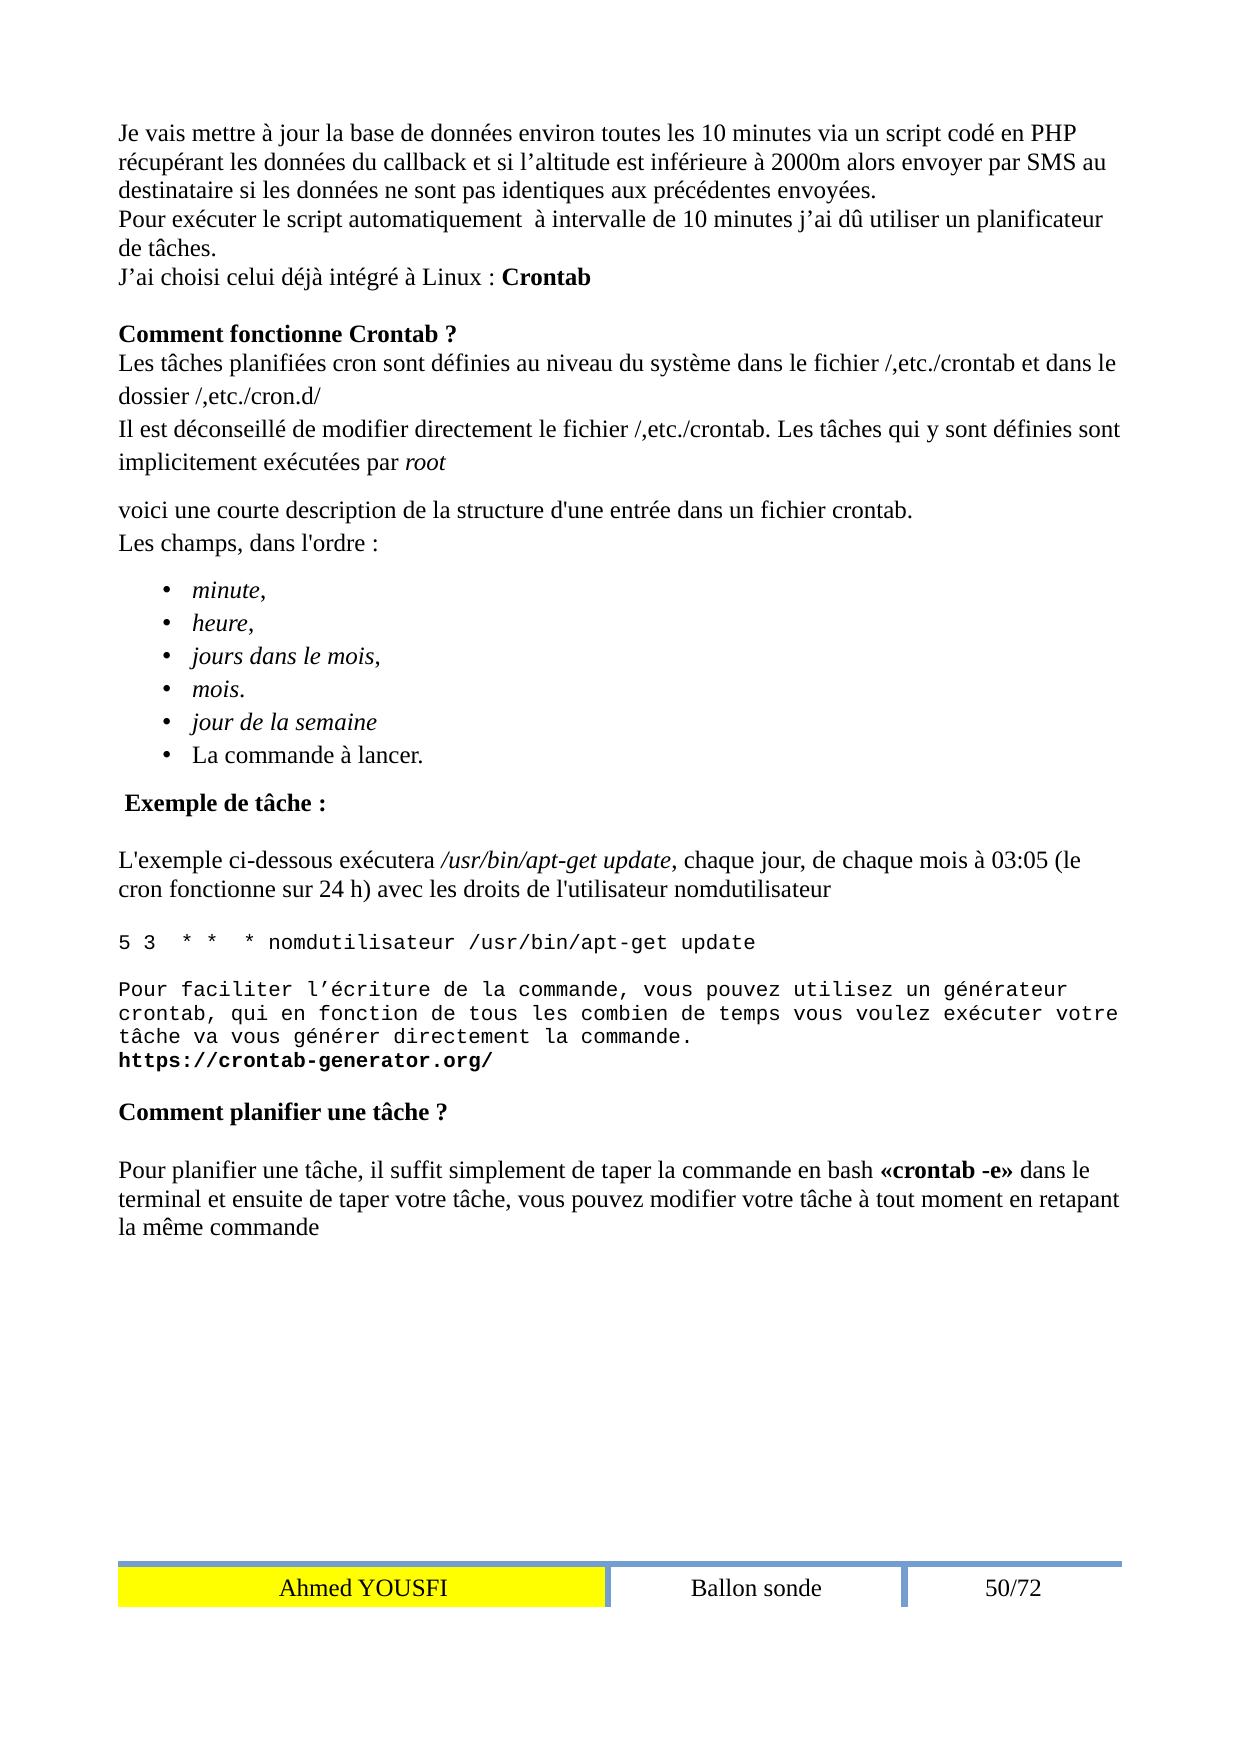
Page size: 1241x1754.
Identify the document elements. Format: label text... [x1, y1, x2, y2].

text voici une courte description de la structure d'une entrée dans un fichier crontab. Les champs, dans l'ordre : [118, 495, 1122, 557]
text https://crontab-generator.org/ [118, 1050, 1122, 1074]
text Exemple de tâche : [118, 788, 1122, 817]
list jours dans le mois, [162, 641, 1122, 670]
text Comment fonctionne Crontab ? [118, 319, 1122, 348]
text Pour planifier une tâche, il suffit simplement de taper la commande en bash «crontab -e» dans le terminal et ensuite de taper votre tâche, vous pouvez modifier votre tâche à tout moment en retapant la même commande [118, 1155, 1122, 1241]
text J’ai choisi celui déjà intégré à Linux : Crontab [118, 262, 1122, 291]
text L'exemple ci-dessous exécutera /usr/bin/apt-get update, chaque jour, de chaque mois à 03:05 (le cron fonctionne sur 24 h) avec les droits de l'utilisateur nomdutilisateur [118, 846, 1122, 903]
text Je vais mettre à jour la base de données environ toutes les 10 minutes via un script codé en PHP récupérant les données du callback et si l’altitude est inférieure à 2000m alors envoyer par SMS au destinataire si les données ne sont pas identiques aux précédentes envoyées. [118, 118, 1122, 204]
text Les tâches planifiées cron sont définies au niveau du système dans le fichier /,etc./crontab et dans le dossier /,etc./cron.d/ Il est déconseillé de modifier directement le fichier /,etc./crontab. Les tâches qui y sont définies sont implicitement exécutées par root [118, 348, 1122, 476]
text Comment planifier une tâche ? [118, 1097, 1122, 1126]
list mois. [162, 674, 1122, 703]
list heure, [162, 608, 1122, 637]
list minute, [162, 575, 1122, 604]
text 5 3 * * * nomdutilisateur /usr/bin/apt-get update [118, 932, 1122, 956]
text Pour faciliter l’écriture de la commande, vous pouvez utilisez un générateur crontab, qui en fonction de tous les combien de temps vous voulez exécuter votre tâche va vous générer directement la commande. [118, 979, 1122, 1050]
list La commande à lancer. [162, 741, 1122, 769]
list jour de la semaine [162, 707, 1122, 736]
text Pour exécuter le script automatiquement à intervalle de 10 minutes j’ai dû utiliser un planificateur de tâches. [118, 204, 1122, 262]
